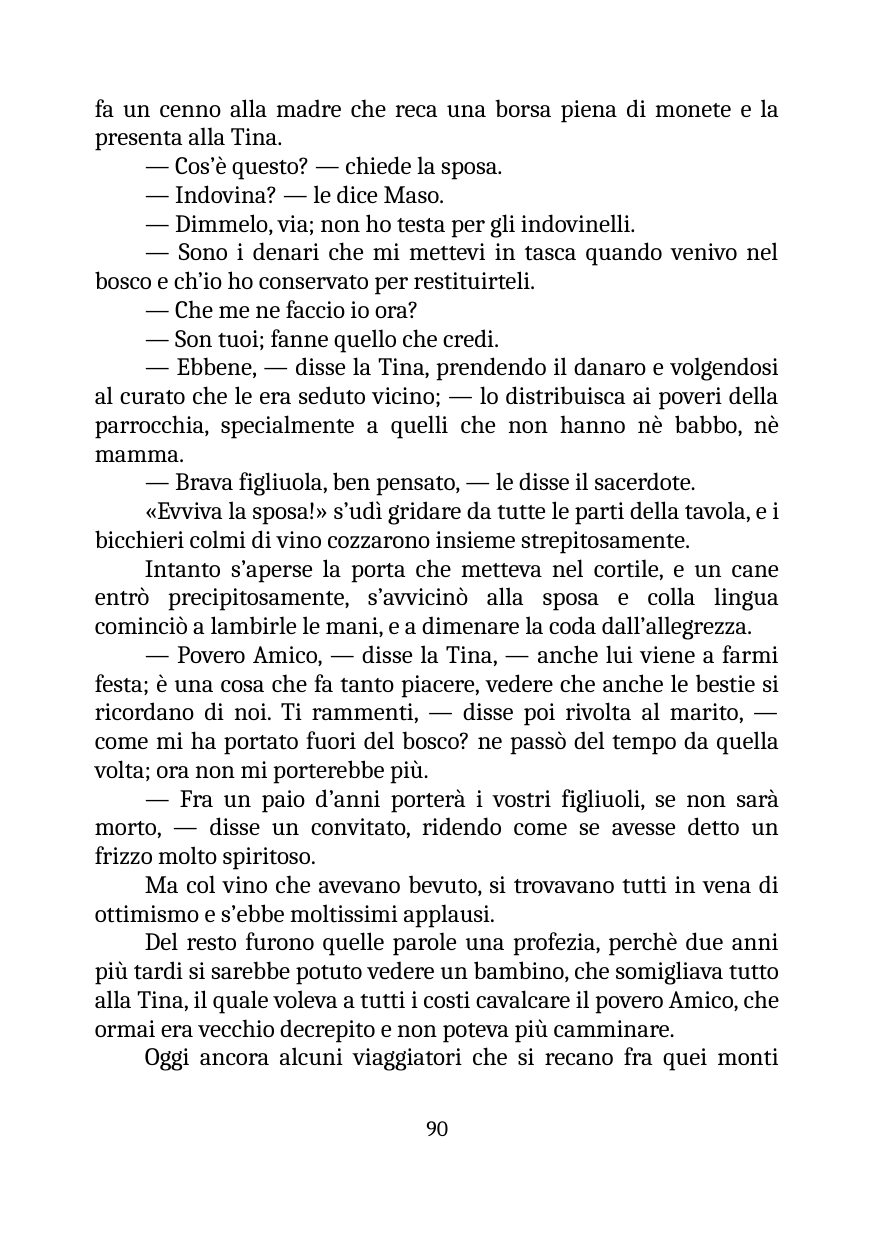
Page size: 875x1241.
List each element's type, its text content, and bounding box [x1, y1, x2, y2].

text Intanto s’aperse la porta che metteva nel cortile, e un cane entrò precipitosamente, s’avvicinò alla sposa e colla lingua cominciò a lambirle le mani, e a dimenare la coda dall’allegrezza. [94, 554, 779, 641]
text — Son tuoi; fanne quello che credi. [94, 324, 779, 353]
text — Che me ne faccio io ora? [94, 296, 779, 324]
text Ma col vino che avevano bevuto, si trovavano tutti in vena di ottimismo e s’ebbe moltissimi applausi. [94, 871, 779, 928]
text — Cos’è questo? — chiede la sposa. [94, 152, 779, 181]
text — Povero Amico, — disse la Tina, — anche lui viene a farmi festa; è una cosa che fa tanto piacere, vedere che anche le bestie si ricordano di noi. Ti rammenti, — disse poi rivolta al marito, — come mi ha portato fuori del bosco? ne passò del tempo da quella volta; ora non mi porterebbe più. [94, 641, 779, 784]
text — Sono i denari che mi mettevi in tasca quando venivo nel bosco e ch’io ho conservato per restituirteli. [94, 238, 779, 296]
text — Ebbene, — disse la Tina, prendendo il danaro e volgendosi al curato che le era seduto vicino; — lo distribuisca ai poveri della parrocchia, specialmente a quelli che non hanno nè babbo, nè mamma. [94, 353, 779, 468]
text — Fra un paio d’anni porterà i vostri figliuoli, se non sarà morto, — disse un convitato, ridendo come se avesse detto un frizzo molto spiritoso. [94, 784, 779, 871]
text — Brava figliuola, ben pensato, — le disse il sacerdote. [94, 468, 779, 497]
text «Evviva la sposa!» s’udì gridare da tutte le parti della tavola, e i bicchieri colmi di vino cozzarono insieme strepitosamente. [94, 497, 779, 554]
text Del resto furono quelle parole una profezia, perchè due anni più tardi si sarebbe potuto vedere un bambino, che somigliava tutto alla Tina, il quale voleva a tutti i costi cavalcare il povero Amico, che ormai era vecchio decrepito e non poteva più camminare. [94, 928, 779, 1043]
text fa un cenno alla madre che reca una borsa piena di monete e la presenta alla Tina. [94, 94, 779, 152]
text — Indovina? — le dice Maso. [94, 181, 779, 209]
text — Dimmelo, via; non ho testa per gli indovinelli. [94, 209, 779, 238]
text Oggi ancora alcuni viaggiatori che si recano fra quei monti [94, 1043, 779, 1072]
